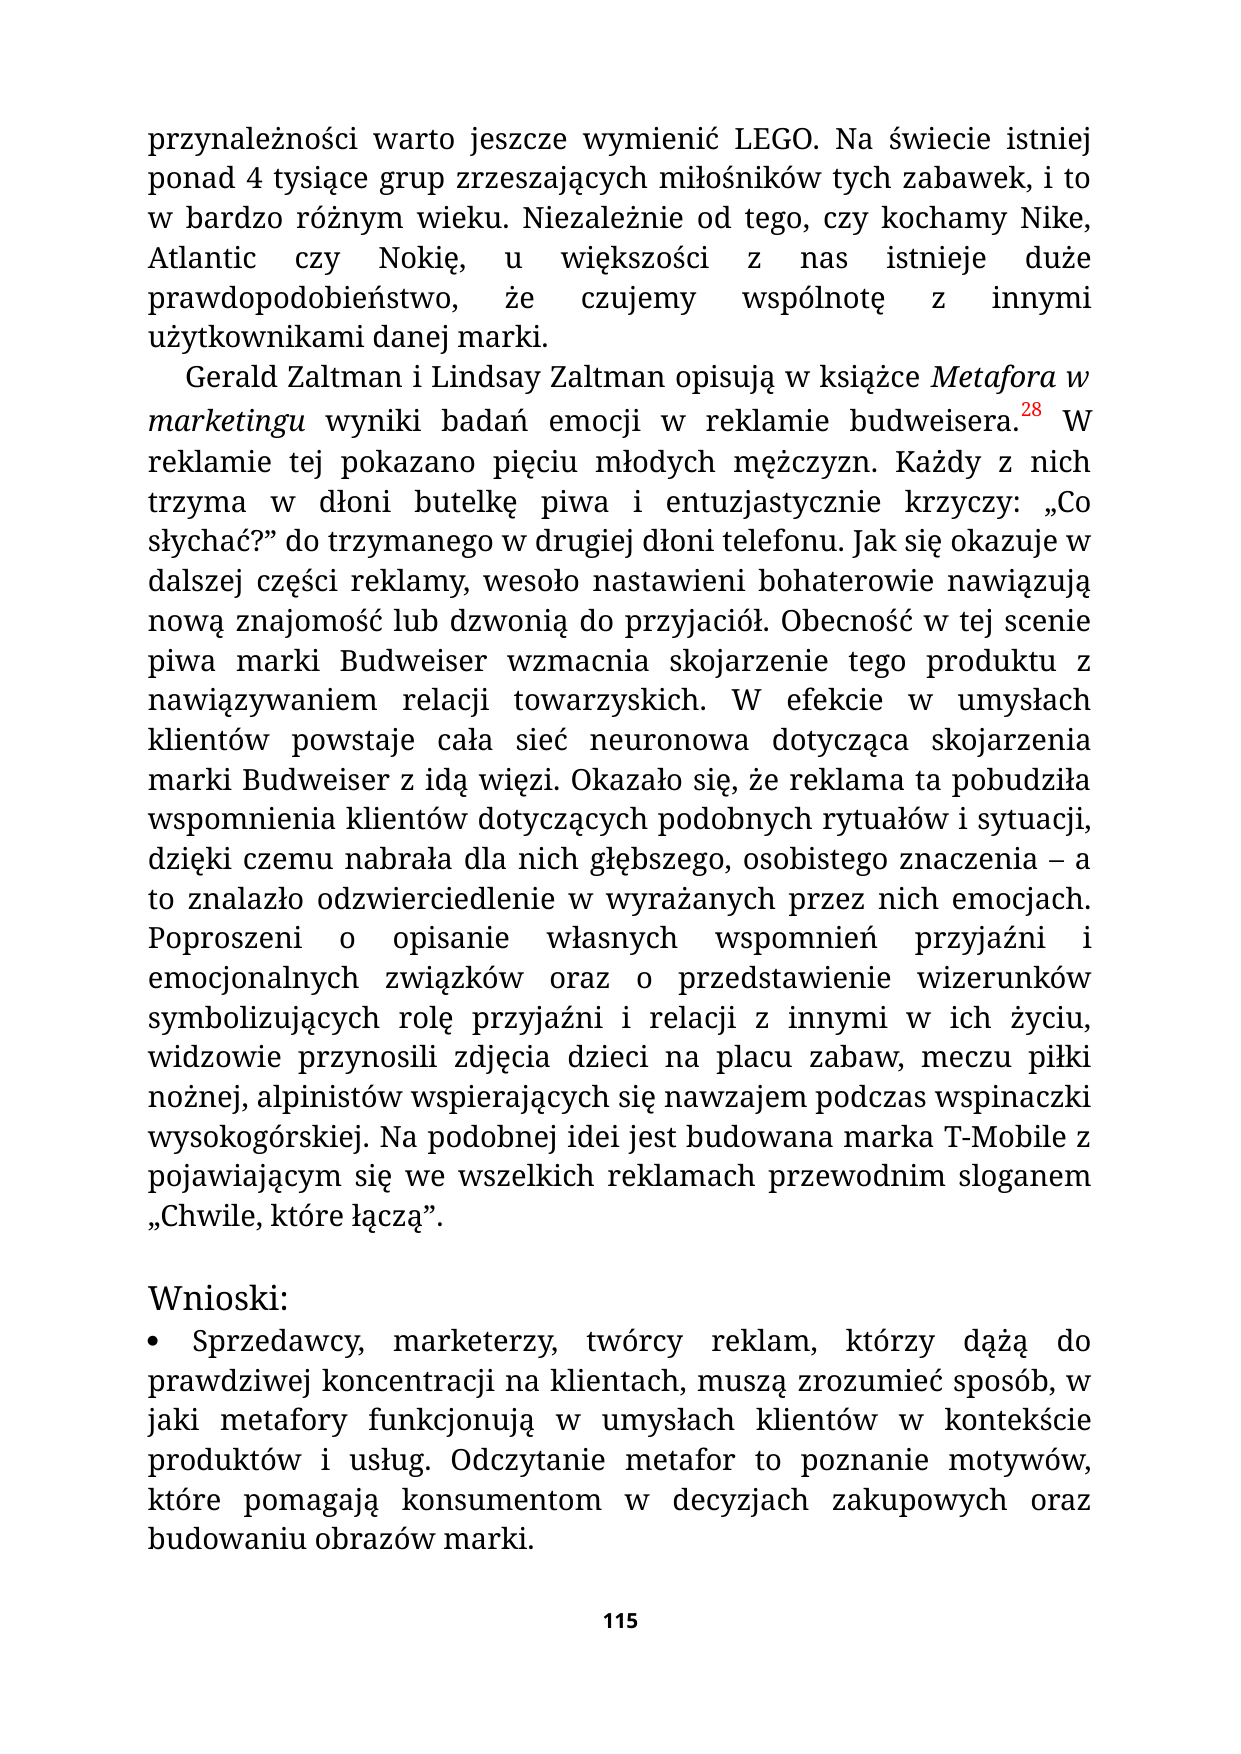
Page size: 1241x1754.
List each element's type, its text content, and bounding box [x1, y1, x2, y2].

text przynależności warto jeszcze wymienić LEGO. Na świecie istniej ponad 4 tysiące grup zrzeszających miłośników tych zabawek, i to w bardzo różnym wieku. Niezależnie od tego, czy kochamy Nike, Atlantic czy Nokię, u większości z nas istnieje duże prawdopodobieństwo, że czujemy wspólnotę z innymi użytkownikami danej marki. [148, 118, 1093, 356]
text Wnioski: [148, 1275, 1093, 1320]
text Gerald Zaltman i Lindsay Zaltman opisują w książce Metafora w marketingu wyniki badań emocji w reklamie budweisera.28 W reklamie tej pokazano pięciu młodych mężczyzn. Każdy z nich trzyma w dłoni butelkę piwa i entuzjastycznie krzyczy: „Co słychać?” do trzymanego w drugiej dłoni telefonu. Jak się okazuje w dalszej części reklamy, wesoło nastawieni bohaterowie nawiązują nową znajomość lub dzwonią do przyjaciół. Obecność w tej scenie piwa marki Budweiser wzmacnia skojarzenie tego produktu z nawiązywaniem relacji towarzyskich. W efekcie w umysłach klientów powstaje cała sieć neuronowa dotycząca skojarzenia marki Budweiser z idą więzi. Okazało się, że reklama ta pobudziła wspomnienia klientów dotyczących podobnych rytuałów i sytuacji, dzięki czemu nabrała dla nich głębszego, osobistego znaczenia – a to znalazło odzwierciedlenie w wyrażanych przez nich emocjach. Poproszeni o opisanie własnych wspomnień przyjaźni i emocjonalnych związków oraz o przedstawienie wizerunków symbolizujących rolę przyjaźni i relacji z innymi w ich życiu, widzowie przynosili zdjęcia dzieci na placu zabaw, meczu piłki nożnej, alpinistów wspierających się nawzajem podczas wspinaczki wysokogórskiej. Na podobnej idei jest budowana marka T-Mobile z pojawiającym się we wszelkich reklamach przewodnim sloganem „Chwile, które łączą”. [148, 356, 1093, 1235]
list Sprzedawcy, marketerzy, twórcy reklam, którzy dążą do prawdziwej koncentracji na klientach, muszą zrozumieć sposób, w jaki metafory funkcjonują w umysłach klientów w kontekście produktów i usług. Odczytanie metafor to poznanie motywów, które pomagają konsumentom w decyzjach zakupowych oraz budowaniu obrazów marki. [148, 1320, 1093, 1558]
